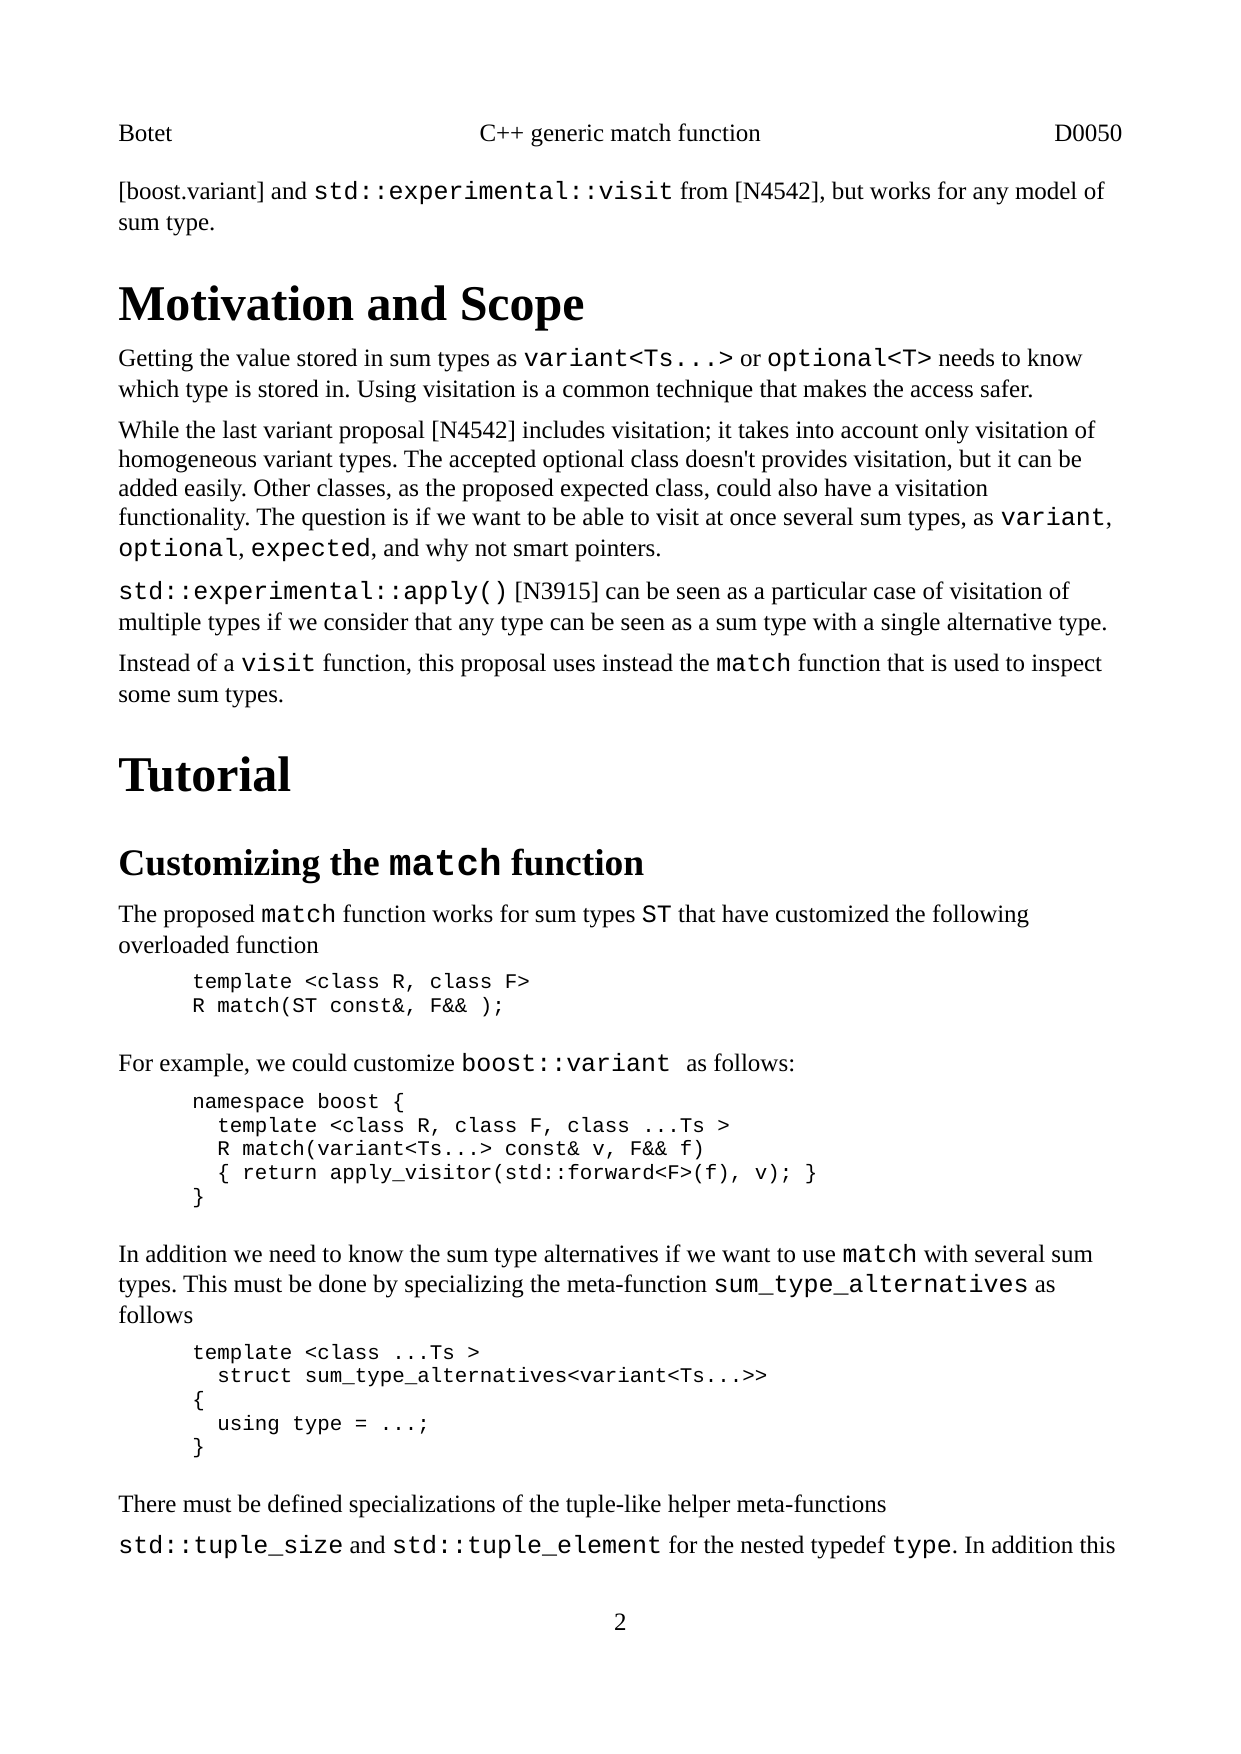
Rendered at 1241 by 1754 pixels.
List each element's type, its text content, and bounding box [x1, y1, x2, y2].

text In addition we need to know the sum type alternatives if we want to use match with several sum types. This must be done by specializing the meta-function sum_type_alternatives as follows [118, 1239, 1122, 1329]
text While the last variant proposal [N4542] includes visitation; it takes into account only visitation of homogeneous variant types. The accepted optional class doesn't provides visitation, but it can be added easily. Other classes, as the proposed expected class, could also have a visitation functionality. The question is if we want to be able to visit at once several sum types, as variant, optional, expected, and why not smart pointers. [118, 416, 1122, 563]
text template <class ...Ts > [192, 1342, 1122, 1365]
text namespace boost { [192, 1091, 1122, 1115]
text There must be defined specializations of the tuple-like helper meta-functions [118, 1489, 1122, 1518]
text template <class R, class F> [192, 971, 1122, 994]
text Instead of a visit function, this proposal uses instead the match function that is used to inspect some sum types. [118, 648, 1122, 708]
text R match(ST const&, F&& ); [192, 994, 1122, 1018]
text using type = ...; [192, 1413, 1122, 1436]
text std::tuple_size and std::tuple_element for the nested typedef type. In addition this [118, 1531, 1122, 1561]
text R match(variant<Ts...> const& v, F&& f) [192, 1138, 1122, 1162]
text For example, we could customize boost::variant as follows: [118, 1048, 1122, 1078]
text [boost.variant] and std::experimental::visit from [N4542], but works for any model of sum type. [118, 176, 1122, 236]
text Getting the value stored in sum types as variant<Ts...> or optional<T> needs to know which type is stored in. Using visitation is a common technique that makes the access safer. [118, 343, 1122, 403]
subtitle Customizing the match function [118, 840, 1122, 886]
text The proposed match function works for sum types ST that have customized the following overloaded function [118, 899, 1122, 958]
subtitle Motivation and Scope [118, 273, 1122, 331]
text } [192, 1186, 1122, 1209]
subtitle Tutorial [118, 745, 1122, 803]
text struct sum_type_alternatives<variant<Ts...>> [192, 1365, 1122, 1389]
text } [192, 1436, 1122, 1460]
text { return apply_visitor(std::forward<F>(f), v); } [192, 1162, 1122, 1186]
text { [192, 1389, 1122, 1413]
text std::experimental::apply() [N3915] can be seen as a particular case of visitation of multiple types if we consider that any type can be seen as a sum type with a single alternative type. [118, 576, 1122, 636]
text template <class R, class F, class ...Ts > [192, 1115, 1122, 1138]
